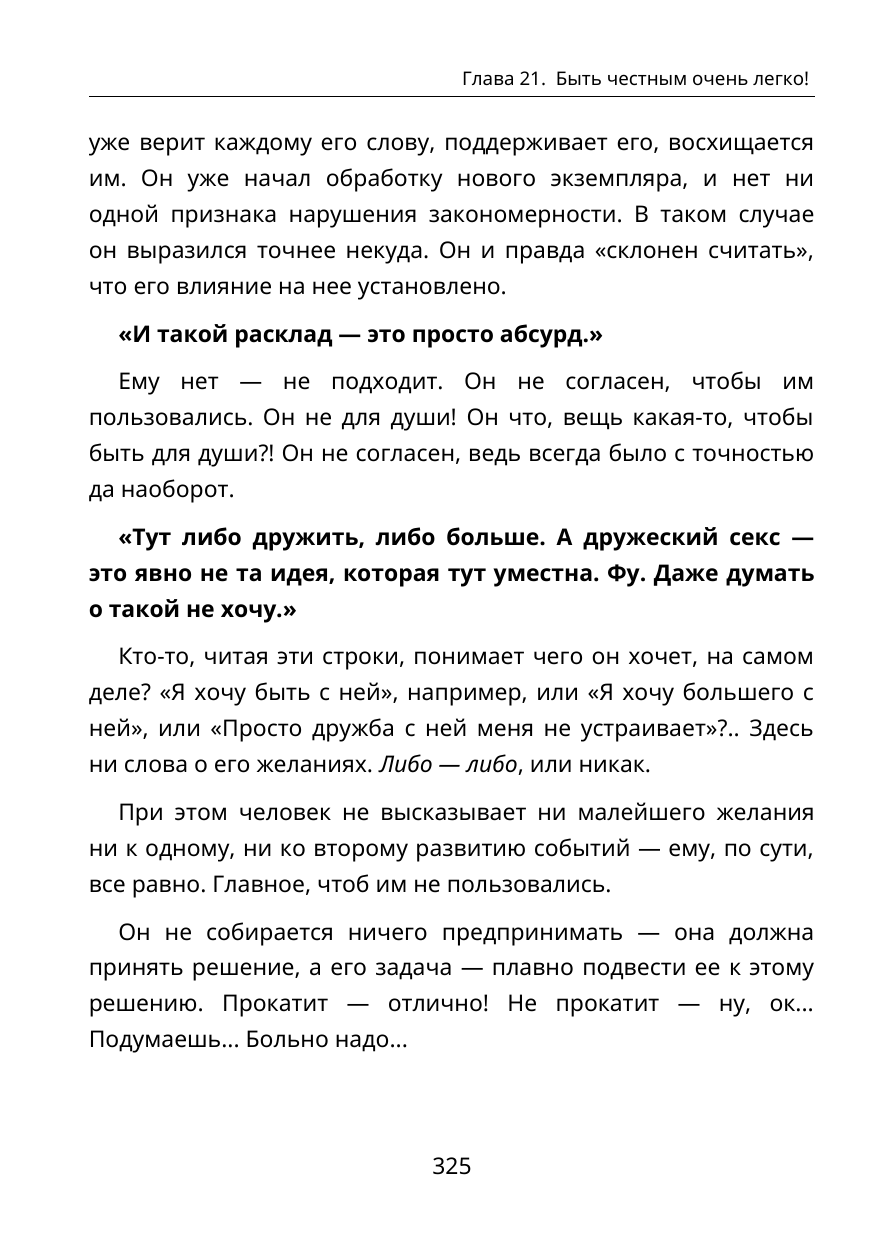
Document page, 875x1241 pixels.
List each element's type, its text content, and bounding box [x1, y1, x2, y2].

text уже верит каждому его слову, поддерживает его, восхищается им. Он уже начал обработку нового экземпляра, и нет ни одной признака нарушения закономерности. В таком случае он выразился точнее некуда. Он и правда «склонен считать», что его влияние на нее установлено. [88, 126, 815, 301]
text При этом человек не высказывает ни малейшего желания ни к одному, ни ко второму развитию событий — ему, по сути, все равно. Главное, чтоб им не пользовались. [88, 796, 815, 899]
text «И такой расклад — это просто абсурд.» [88, 317, 815, 349]
text Он не собирается ничего предпринимать — она должна принять решение, а его задача — плавно подвести ее к этому решению. Прокатит — отлично! Не прокатит — ну, ок... Подумаешь... Больно надо... [88, 915, 815, 1054]
text Ему нет — не подходит. Он не согласен, чтобы им пользовались. Он не для души! Он что, вещь какая-то, чтобы быть для души?! Он не согласен, ведь всегда было с точностью да наоборот. [88, 365, 815, 504]
text «Тут либо дружить, либо больше. А дружеский секс — это явно не та идея, которая тут уместна. Фу. Даже думать о такой не хочу.» [88, 521, 815, 624]
text Кто-то, читая эти строки, понимает чего он хочет, на самом деле? «Я хочу быть с ней», например, или «Я хочу большего с ней», или «Просто дружба с ней меня не устраивает»?.. Здесь ни слова о его желаниях. Либо — либо, или никак. [88, 640, 815, 779]
